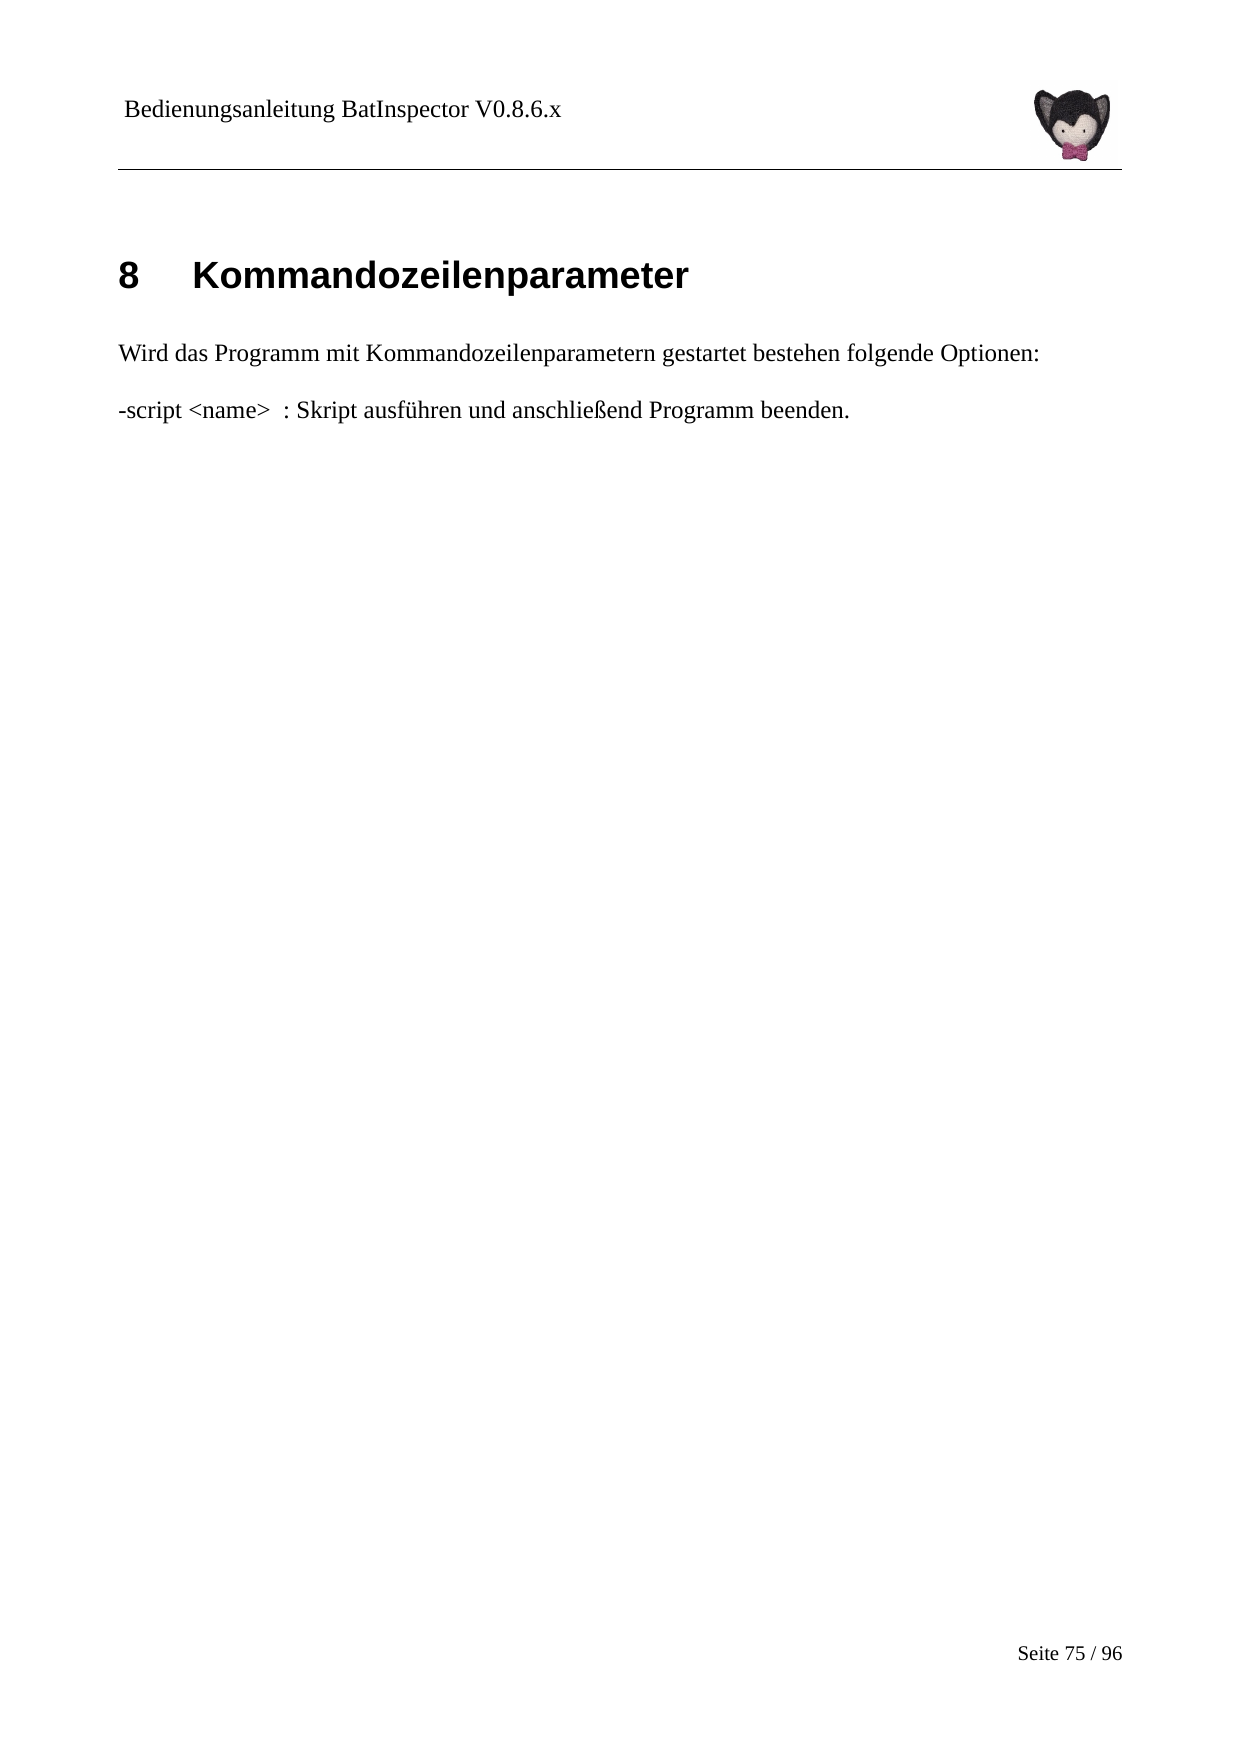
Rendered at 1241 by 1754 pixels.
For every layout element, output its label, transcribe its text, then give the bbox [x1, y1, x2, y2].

subtitle Kommandozeilenparameter [118, 253, 1122, 297]
text -script <name> : Skript ausführen und anschließend Programm beenden. [118, 396, 1122, 424]
picture [1030, 80, 1119, 169]
text Wird das Programm mit Kommandozeilenparametern gestartet bestehen folgende Optionen: [118, 338, 1122, 367]
